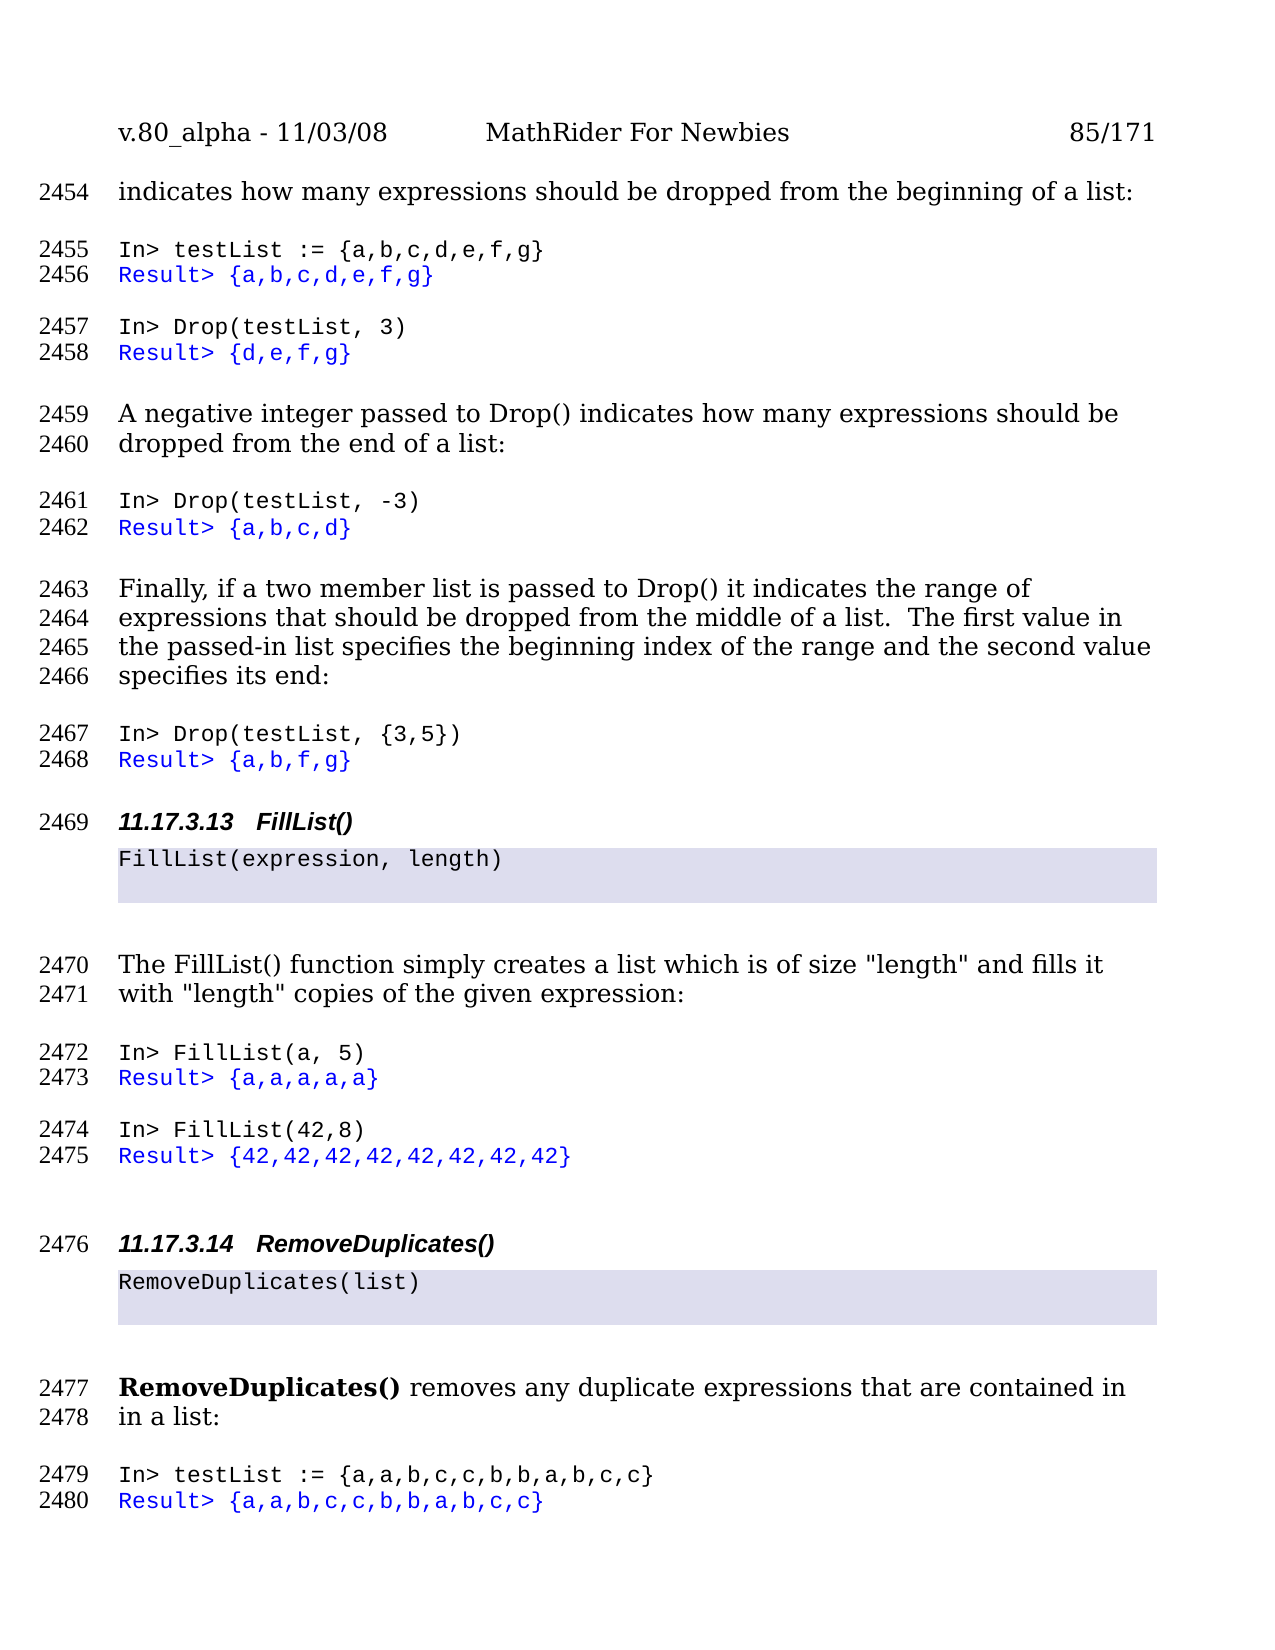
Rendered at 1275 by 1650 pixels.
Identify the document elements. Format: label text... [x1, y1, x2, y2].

table_header FillList(expression, length) [118, 848, 1157, 903]
text Result> {42,42,42,42,42,42,42,42} [118, 1144, 1157, 1171]
subtitle RemoveDuplicates() [118, 1229, 1157, 1258]
text In> Drop(testList, {3,5}) [118, 722, 1157, 748]
text In> testList := {a,a,b,c,c,b,b,a,b,c,c} [118, 1463, 1157, 1489]
text The FillList() function simply creates a list which is of size "length" and fills it with "length" copies of the given expression: [118, 951, 1157, 1009]
text Result> {a,b,c,d,e,f,g} [118, 264, 1157, 290]
text Result> {a,b,c,d} [118, 516, 1157, 542]
text Result> {d,e,f,g} [118, 342, 1157, 368]
text A negative integer passed to Drop() indicates how many expressions should be dropped from the end of a list: [118, 399, 1157, 458]
table_header RemoveDuplicates(list) [118, 1270, 1157, 1325]
text indicates how many expressions should be dropped from the beginning of a list: [118, 177, 1157, 206]
text In> FillList(a, 5) [118, 1041, 1157, 1067]
text Result> {a,b,f,g} [118, 748, 1157, 774]
text Result> {a,a,b,c,c,b,b,a,b,c,c} [118, 1489, 1157, 1515]
subtitle FillList() [118, 807, 1157, 836]
text Finally, if a two member list is passed to Drop() it indicates the range of expressions that should be dropped from the middle of a list. The first value in the passed-in list specifies the beginning index of the range and the second value specifies its end: [118, 574, 1157, 690]
text In> Drop(testList, 3) [118, 316, 1157, 342]
text Result> {a,a,a,a,a} [118, 1067, 1157, 1093]
text In> Drop(testList, -3) [118, 490, 1157, 516]
text In> testList := {a,b,c,d,e,f,g} [118, 238, 1157, 264]
text In> FillList(42,8) [118, 1119, 1157, 1144]
text RemoveDuplicates() removes any duplicate expressions that are contained in in a list: [118, 1373, 1157, 1431]
